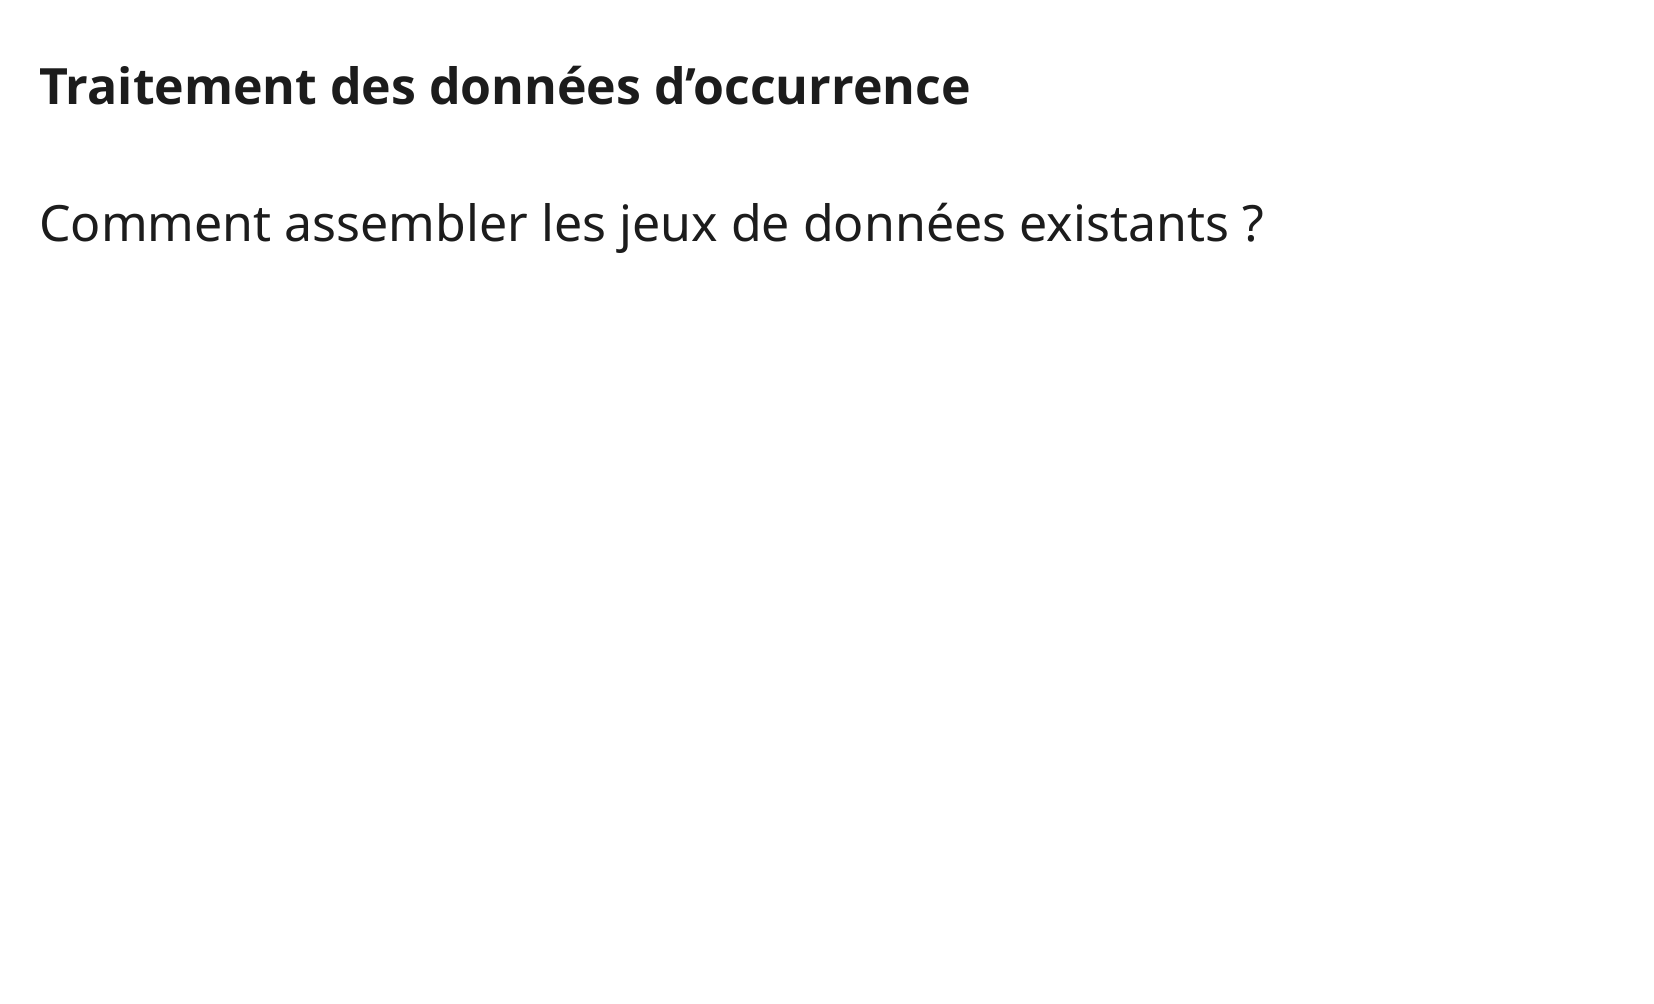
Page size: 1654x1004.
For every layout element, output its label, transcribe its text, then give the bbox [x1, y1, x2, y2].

text_box Traitement des données d’occurrence Comment assembler les jeux de données existants ? [39, 50, 1644, 1004]
